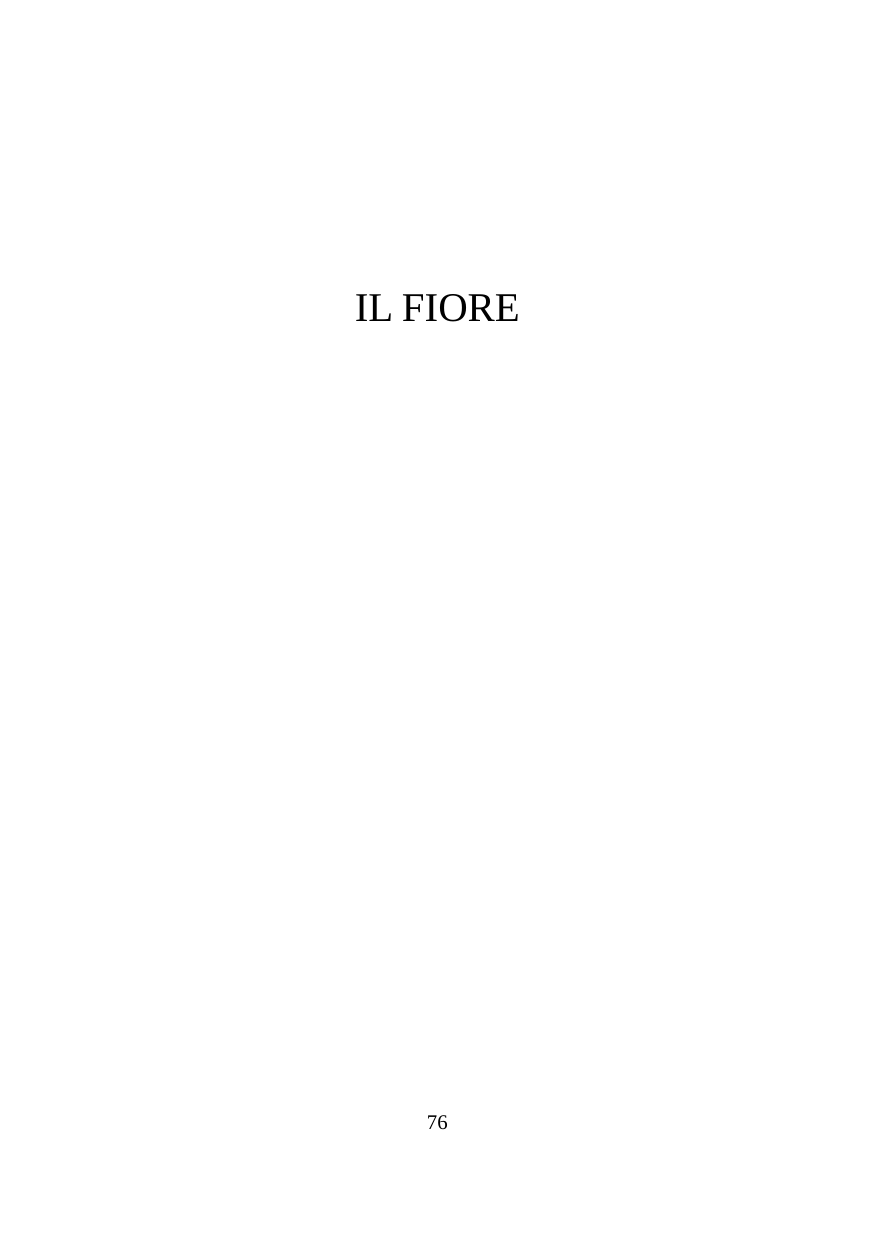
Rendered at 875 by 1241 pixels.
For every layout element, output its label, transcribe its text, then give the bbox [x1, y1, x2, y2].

subtitle IL FIORE [106, 283, 768, 330]
